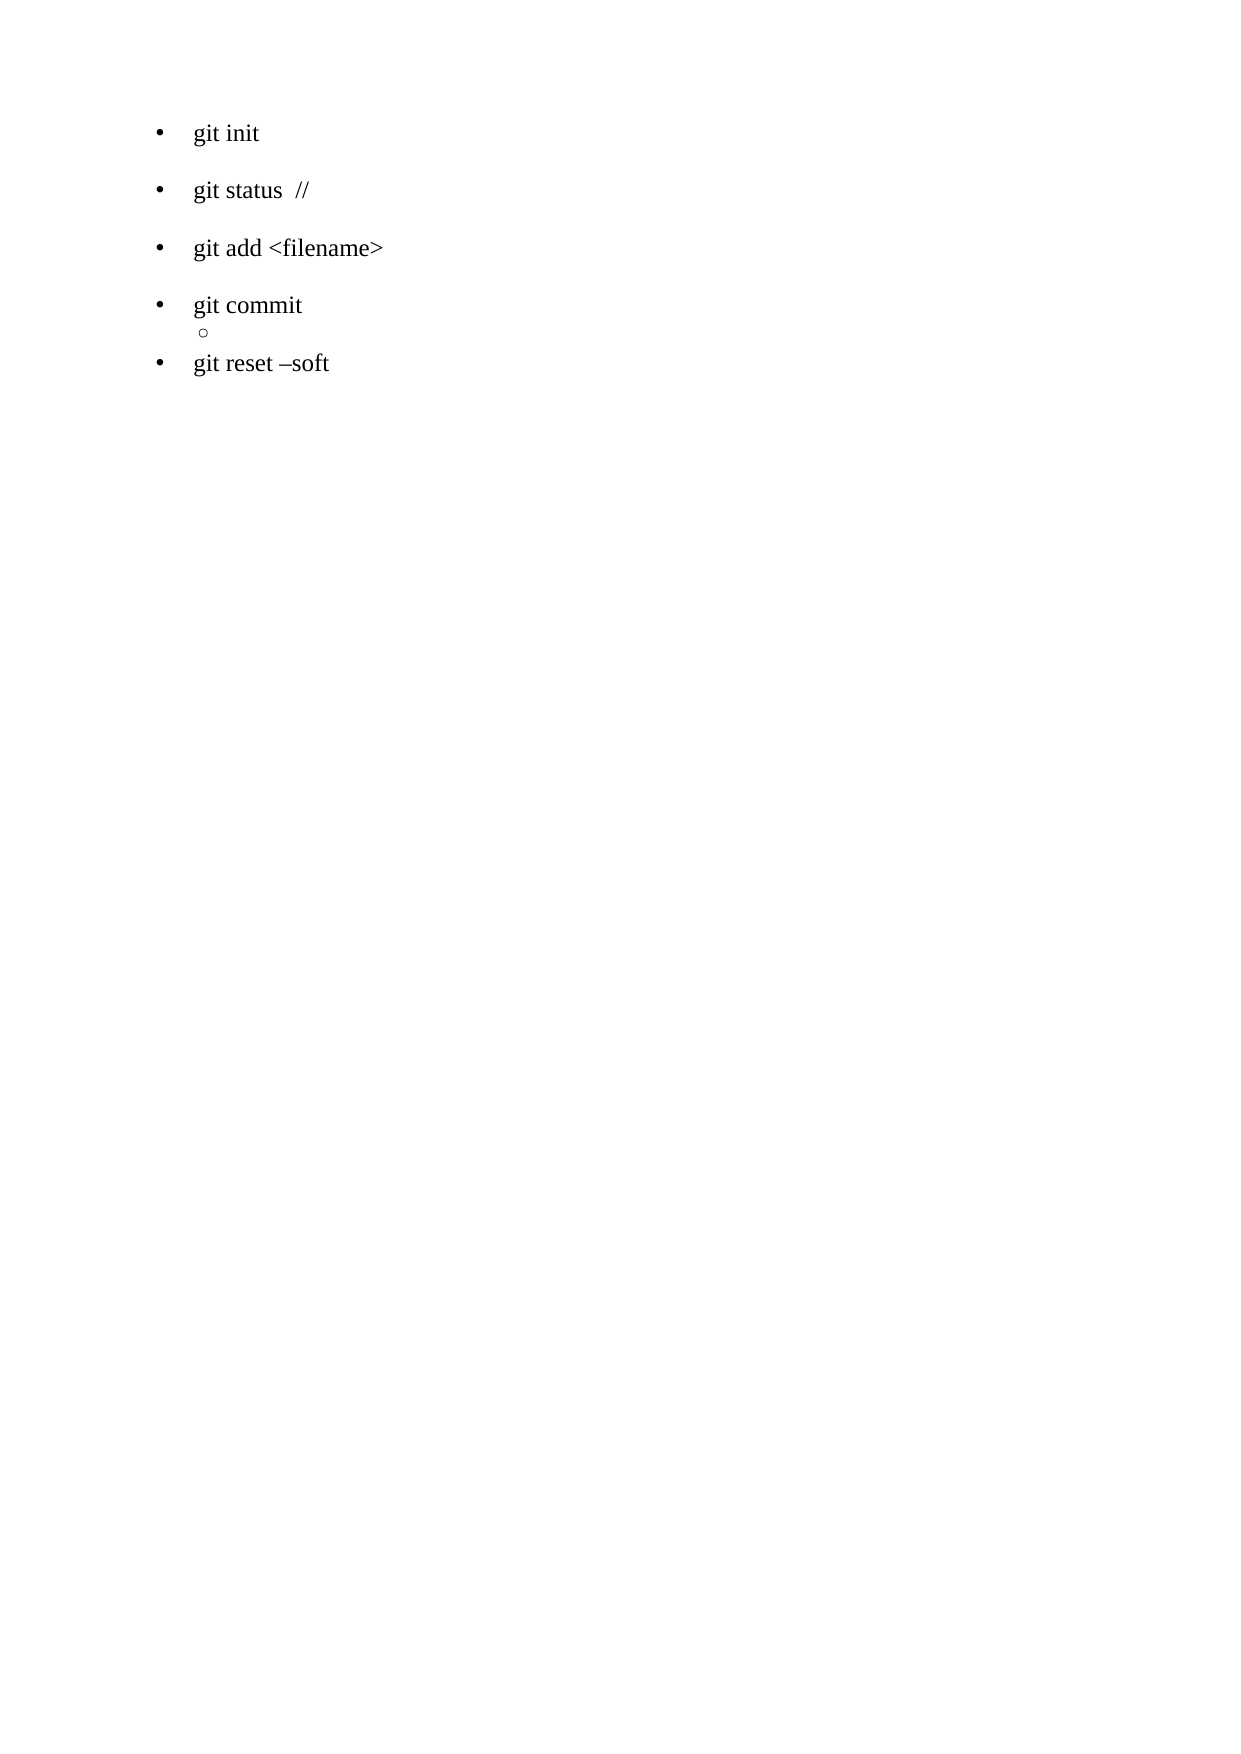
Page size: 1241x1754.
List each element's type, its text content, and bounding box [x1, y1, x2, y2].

list git init [156, 118, 1122, 147]
list git add <filename> [156, 233, 1122, 262]
list git status // [156, 176, 1122, 204]
list git reset –soft [156, 348, 1122, 377]
list git commit [156, 291, 1122, 319]
